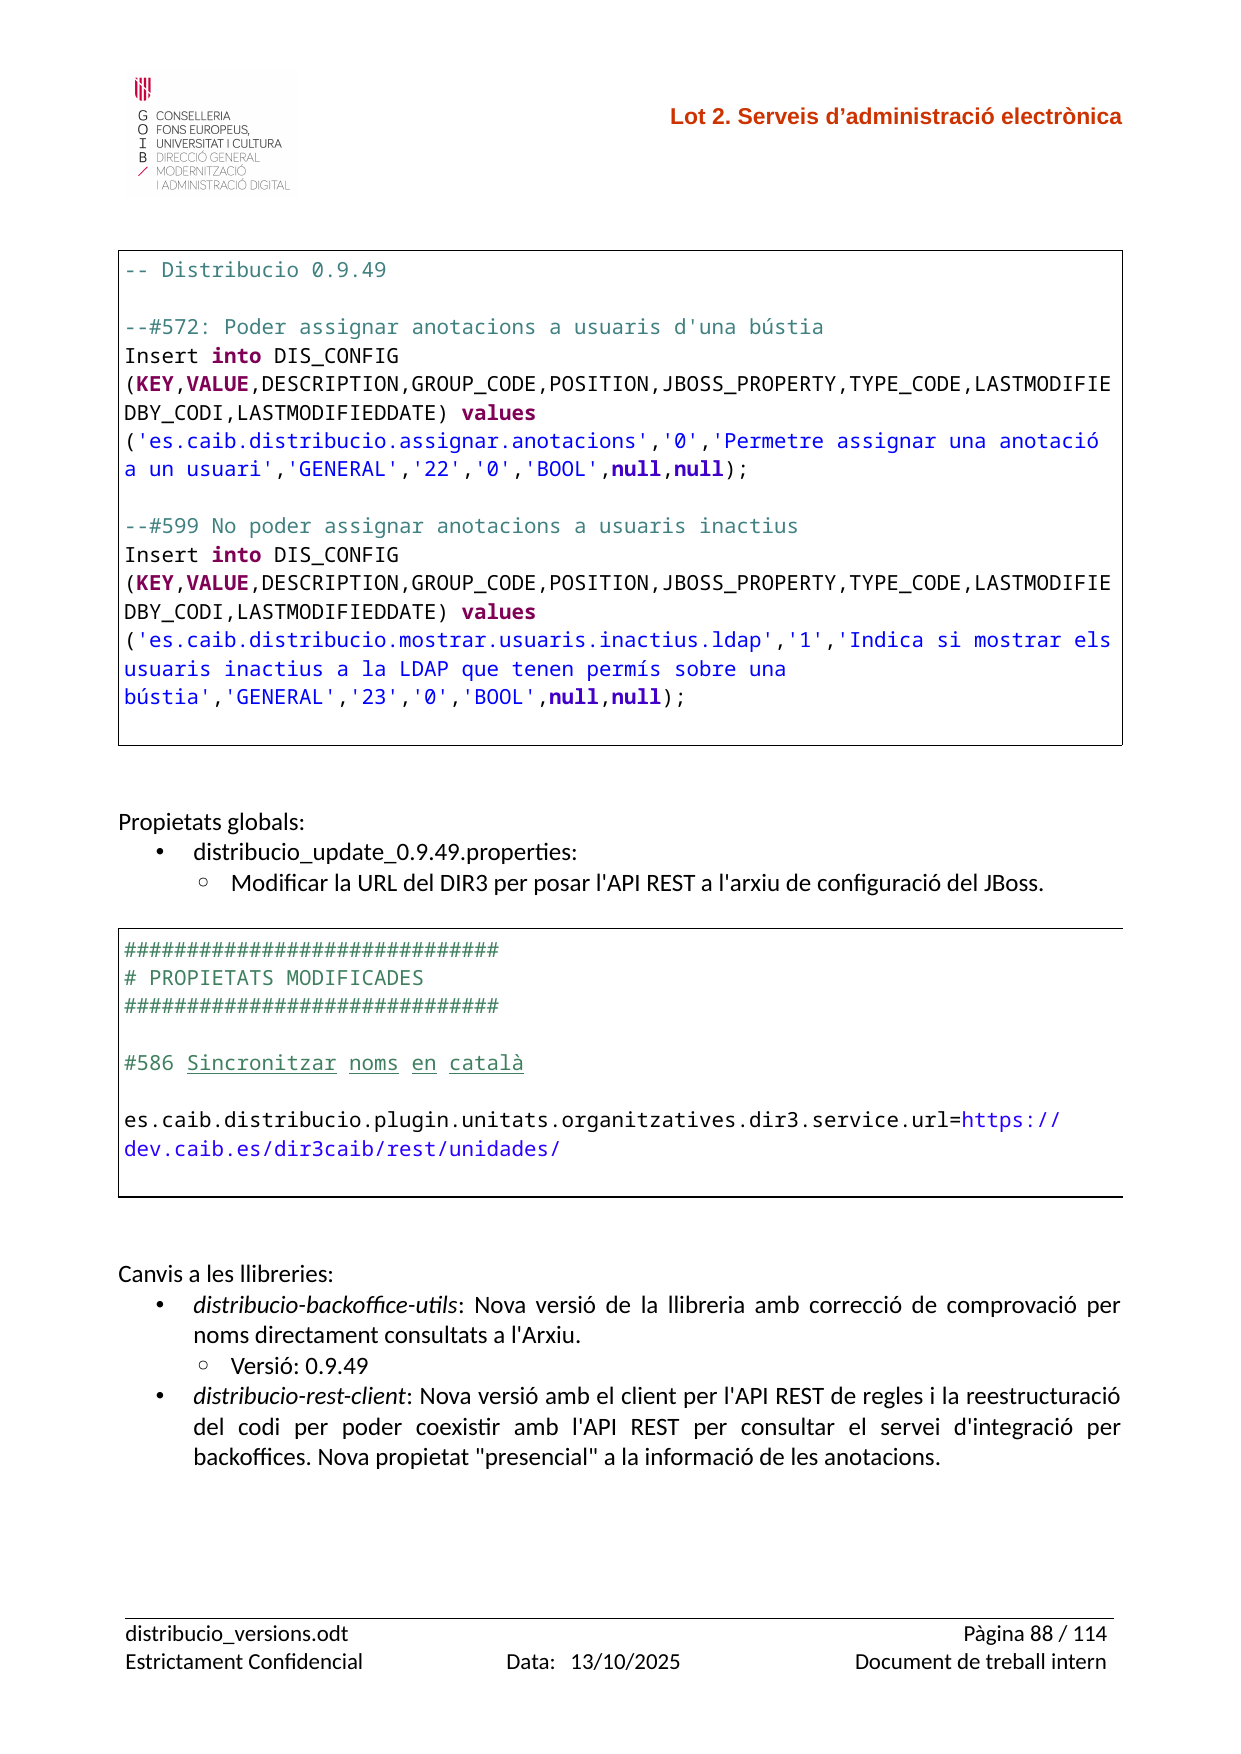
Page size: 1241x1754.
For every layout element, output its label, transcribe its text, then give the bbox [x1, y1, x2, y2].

list distribucio-rest-client: Nova versió amb el client per l'API REST de regles i la reestructuració del codi per poder coexistir amb l'API REST per consultar el servei d'integració per backoffices. Nova propietat "presencial" a la informació de les anotacions. [156, 1381, 1122, 1472]
text Canvis a les llibreries: [118, 1258, 1122, 1289]
table_header ############################## # PROPIETATS MODIFICADES ############################## #586 Sincronitzar noms en català es.caib.distribucio.plugin.unitats.organitzatives.dir3.service.url=https://dev.caib.es/dir3caib/rest/unidades/ [119, 929, 1123, 1196]
list Modificar la URL del DIR3 per posar l'API REST a l'arxiu de configuració del JBoss. [193, 867, 1122, 897]
list distribucio-backoffice-utils: Nova versió de la llibreria amb correcció de comprovació per noms directament consultats a l'Arxiu. [156, 1289, 1122, 1350]
table_header -- Distribucio 0.9.49 --#572: Poder assignar anotacions a usuaris d'una bústia Insert into DIS_CONFIG (KEY,VALUE,DESCRIPTION,GROUP_CODE,POSITION,JBOSS_PROPERTY,TYPE_CODE,LASTMODIFIEDBY_CODI,LASTMODIFIEDDATE) values ('es.caib.distribucio.assignar.anotacions','0','Permetre assignar una anotació a un usuari','GENERAL','22','0','BOOL',null,null); --#599 No poder assignar anotacions a usuaris inactius Insert into DIS_CONFIG (KEY,VALUE,DESCRIPTION,GROUP_CODE,POSITION,JBOSS_PROPERTY,TYPE_CODE,LASTMODIFIEDBY_CODI,LASTMODIFIEDDATE) values ('es.caib.distribucio.mostrar.usuaris.inactius.ldap','1','Indica si mostrar els usuaris inactius a la LDAP que tenen permís sobre una bústia','GENERAL','23','0','BOOL',null,null); [119, 251, 1122, 745]
list Versió: 0.9.49 [193, 1350, 1122, 1381]
picture [126, 70, 299, 197]
list distribucio_update_0.9.49.properties: [156, 836, 1122, 867]
text Propietats globals: [118, 806, 1122, 836]
